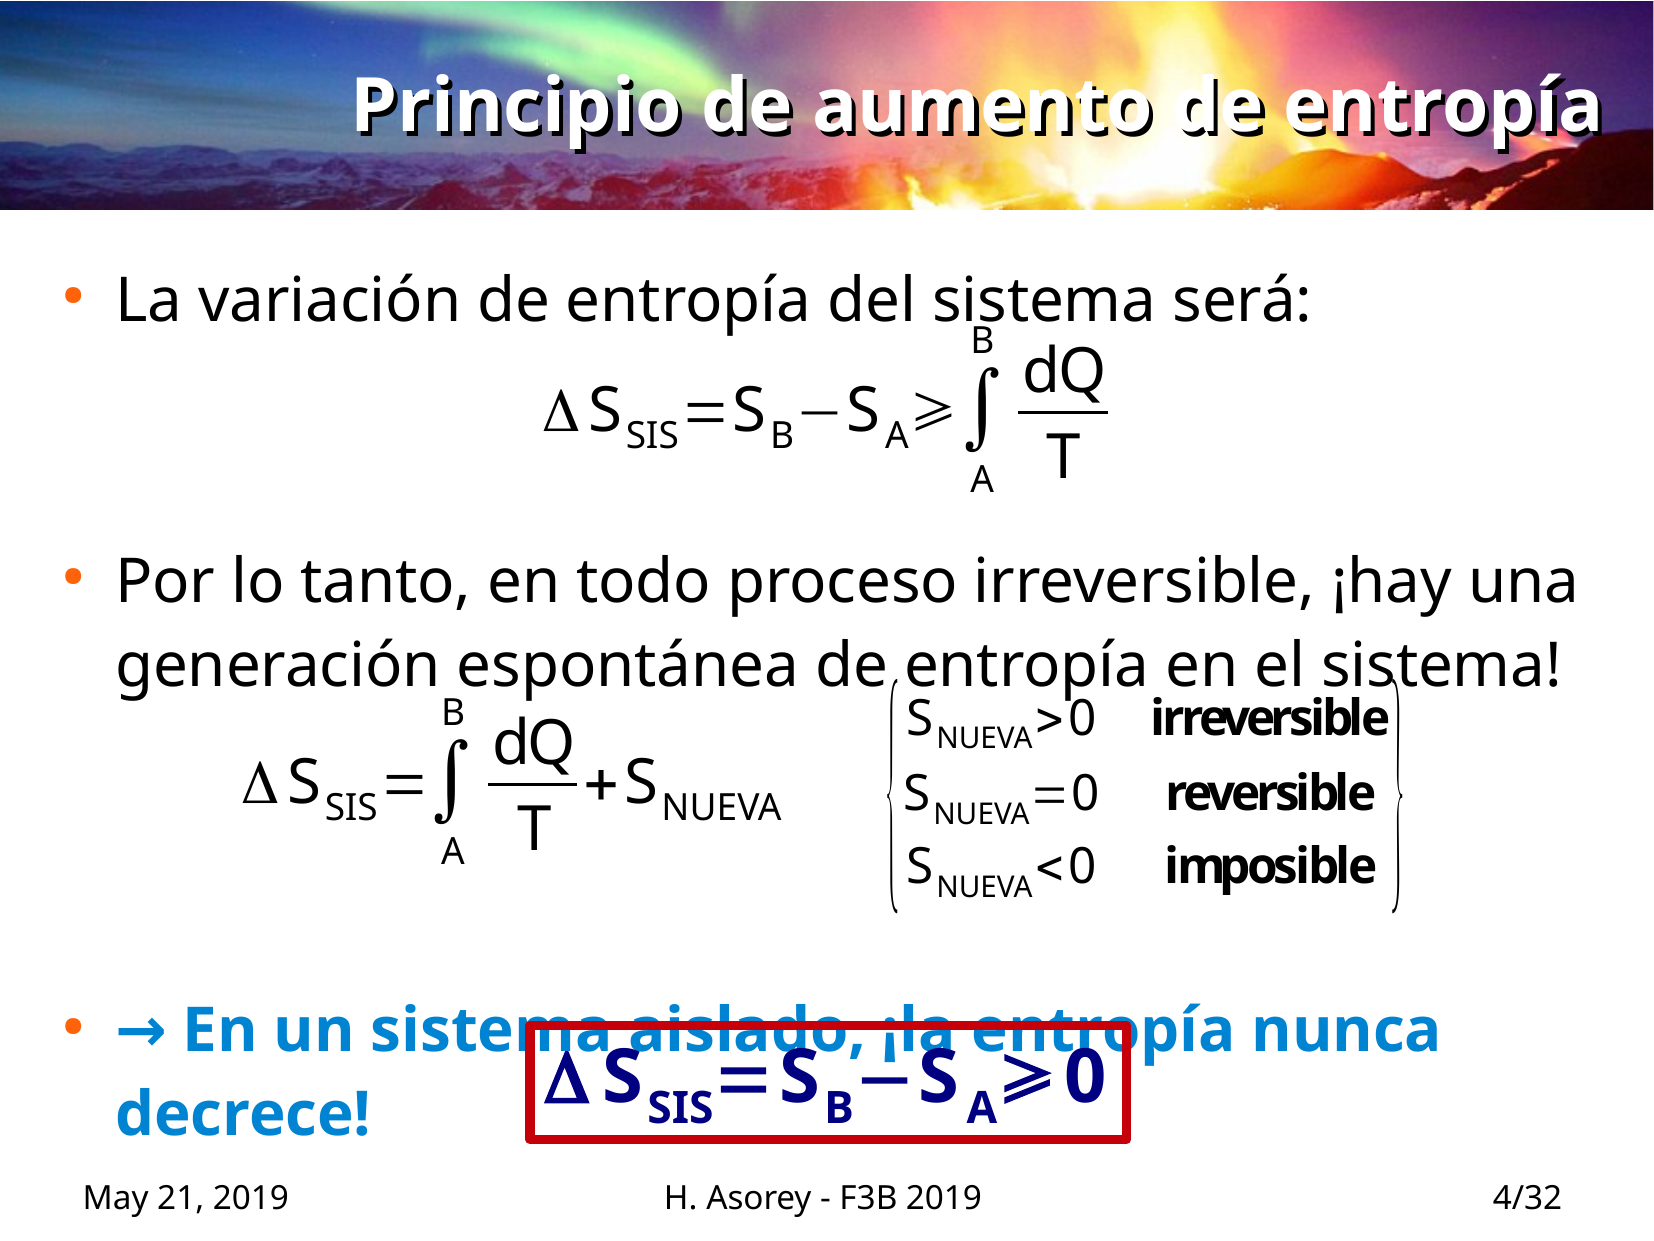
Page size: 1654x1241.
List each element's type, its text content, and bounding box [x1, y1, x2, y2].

chart [878, 677, 1417, 916]
chart [233, 689, 788, 874]
chart [534, 1030, 1122, 1135]
picture [0, 1, 1654, 210]
chart [534, 317, 1117, 502]
list La variación de entropía del sistema será: Por lo tanto, en todo proceso irreversible, ¡hay una generación espontánea de entropía en el sistema! → En un sistema aislado, ¡la entropía nunca decrece! [45, 255, 1606, 1156]
title Principio de aumento de entropía [45, 15, 1606, 191]
